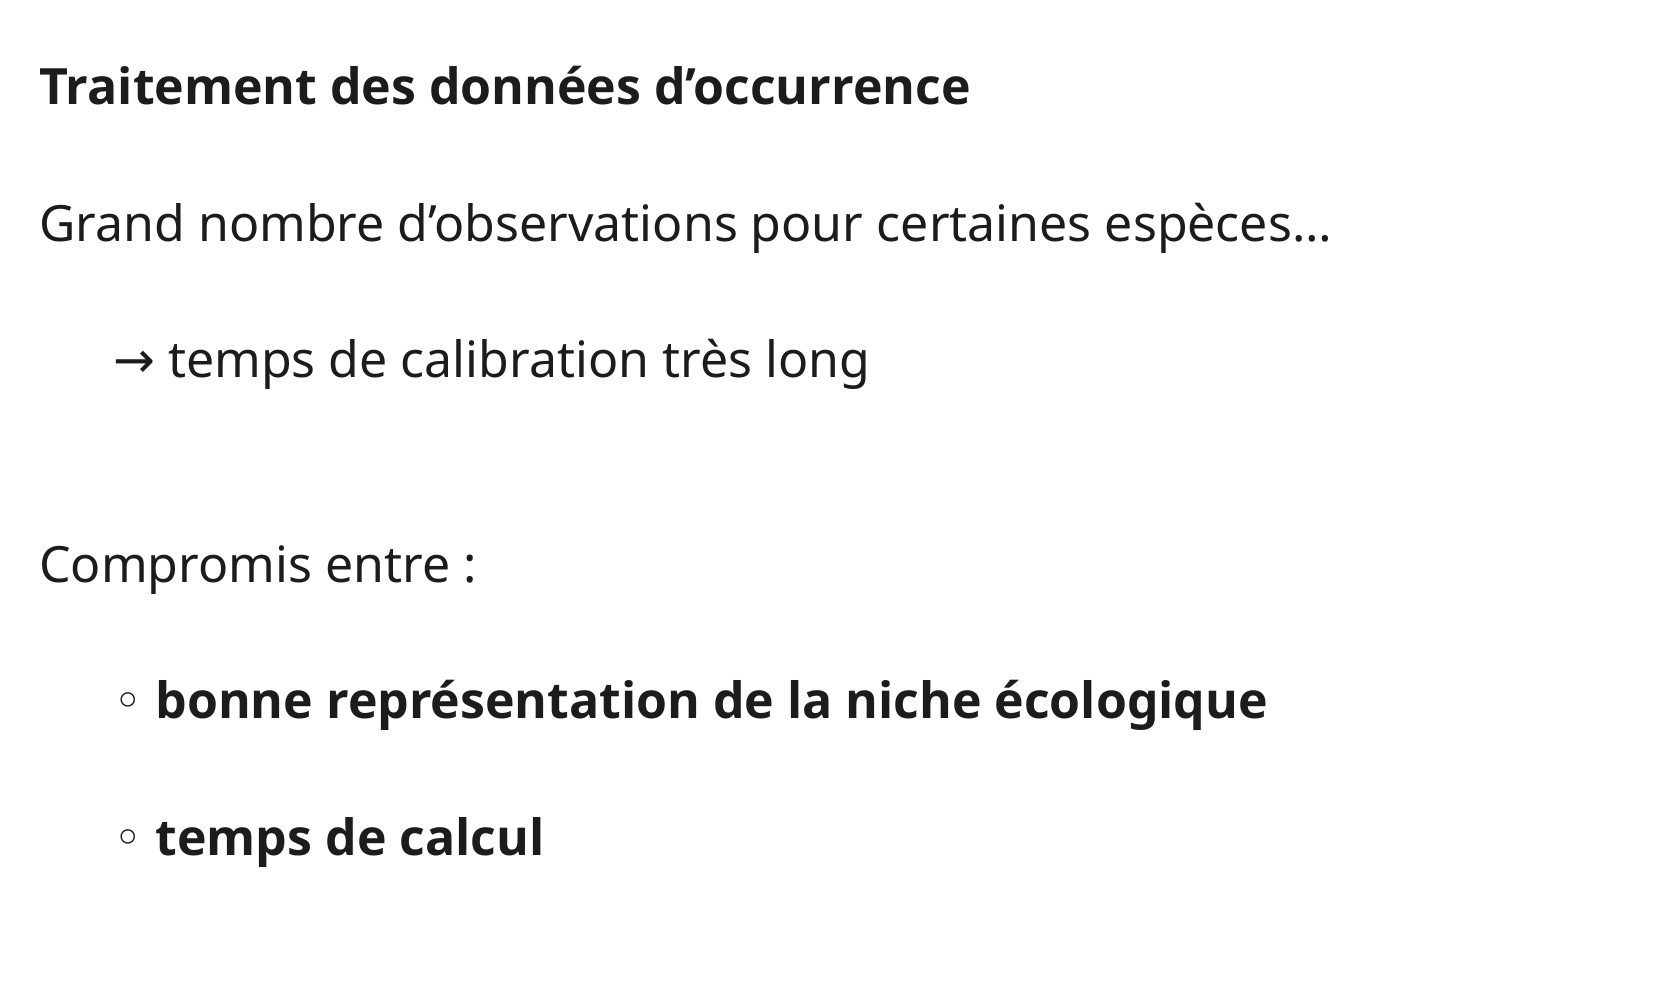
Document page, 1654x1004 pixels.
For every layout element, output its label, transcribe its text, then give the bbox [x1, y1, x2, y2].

text_box Traitement des données d’occurrence Grand nombre d’observations pour certaines espèces… → temps de calibration très long Compromis entre : ◦ bonne représentation de la niche écologique ◦ temps de calcul [39, 50, 1644, 1004]
